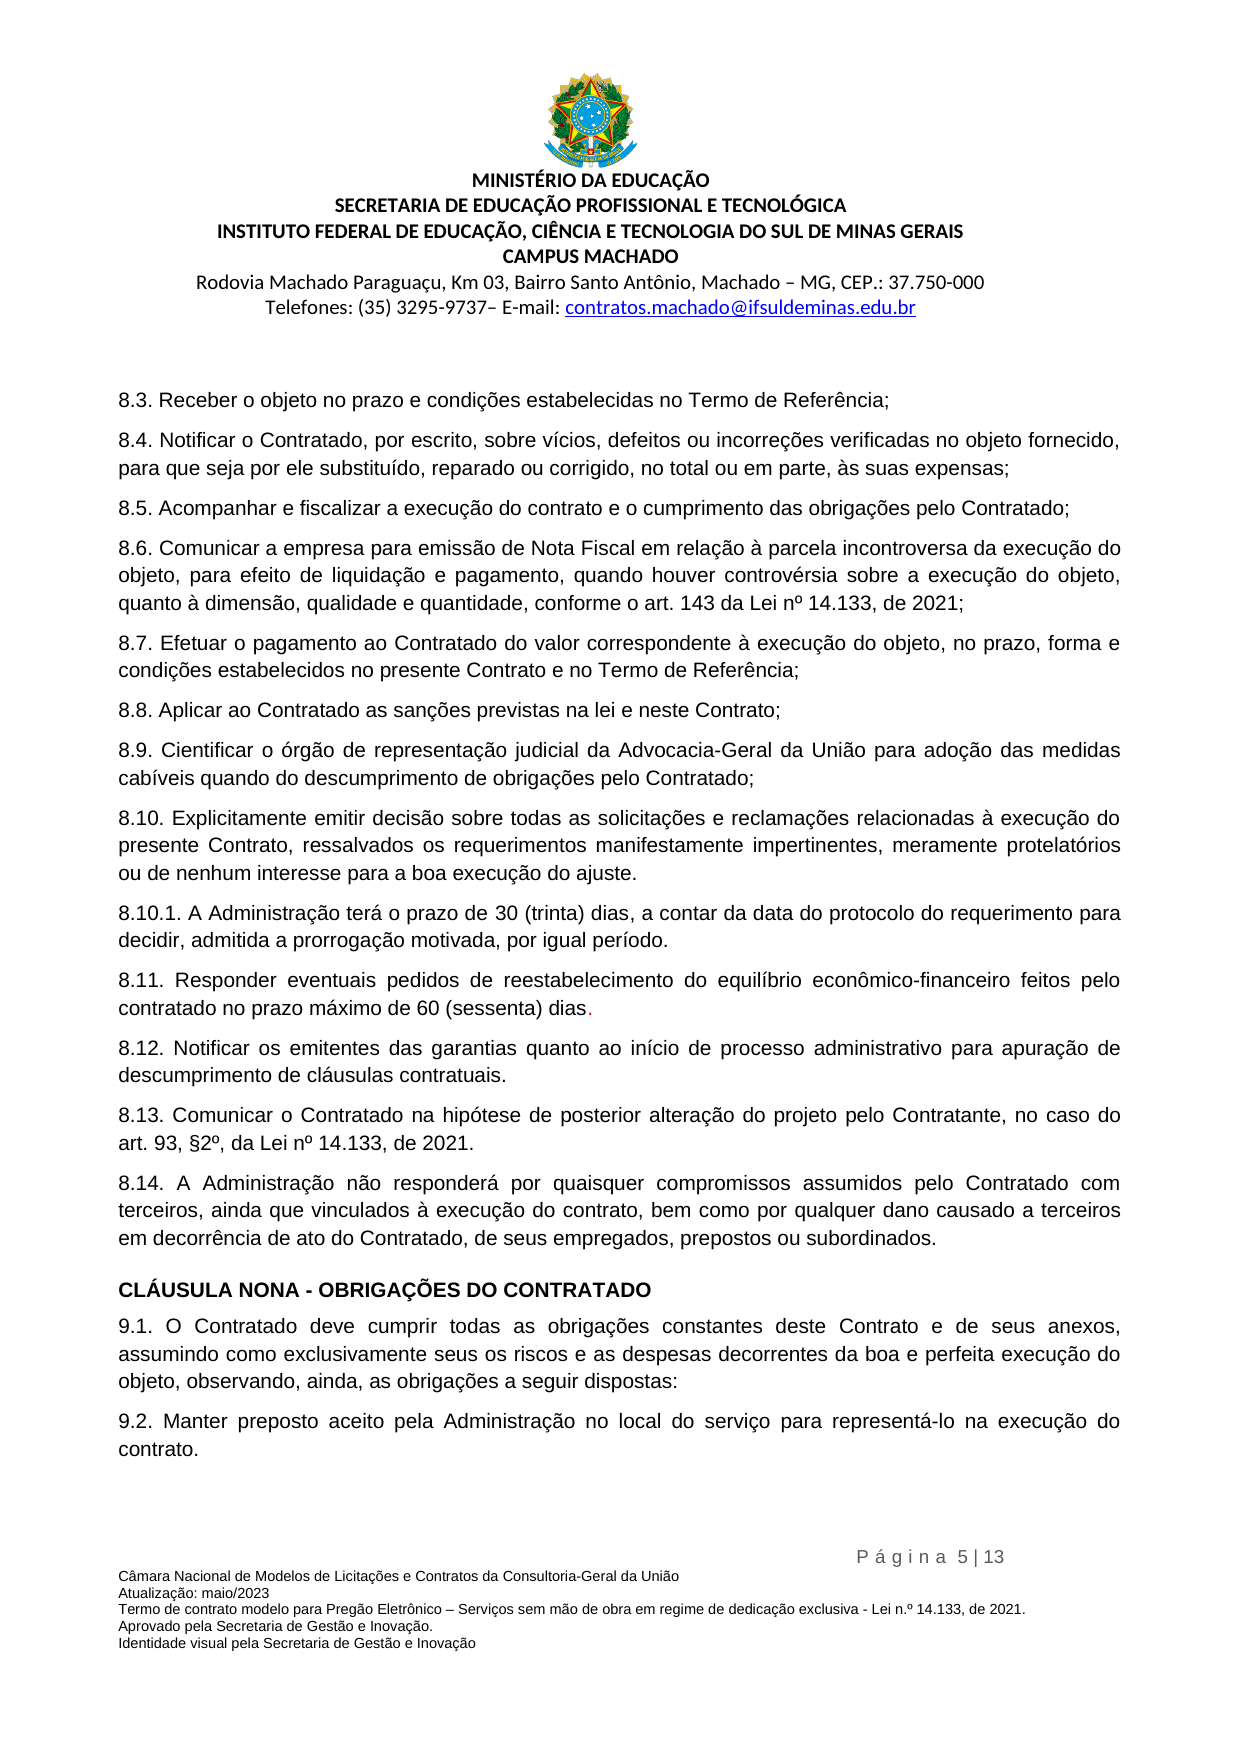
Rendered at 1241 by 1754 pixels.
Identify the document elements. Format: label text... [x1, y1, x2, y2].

text 8.4. Notificar o Contratado, por escrito, sobre vícios, defeitos ou incorreções verificadas no objeto fornecido, para que seja por ele substituído, reparado ou corrigido, no total ou em parte, às suas expensas; [118, 428, 1122, 479]
text 8.10. Explicitamente emitir decisão sobre todas as solicitações e reclamações relacionadas à execução do presente Contrato, ressalvados os requerimentos manifestamente impertinentes, meramente protelatórios ou de nenhum interesse para a boa execução do ajuste. [118, 805, 1122, 884]
text 8.12. Notificar os emitentes das garantias quanto ao início de processo administrativo para apuração de descumprimento de cláusulas contratuais. [118, 1035, 1122, 1087]
text 8.9. Cientificar o órgão de representação judicial da Advocacia-Geral da União para adoção das medidas cabíveis quando do descumprimento de obrigações pelo Contratado; [118, 738, 1122, 789]
text 8.10.1. A Administração terá o prazo de 30 (trinta) dias, a contar da data do protocolo do requerimento para decidir, admitida a prorrogação motivada, por igual período. [118, 900, 1122, 952]
picture [568, 152, 587, 160]
text 8.5. Acompanhar e fiscalizar a execução do contrato e o cumprimento das obrigações pelo Contratado; [118, 495, 1122, 519]
text 8.8. Aplicar ao Contratado as sanções previstas na lei e neste Contrato; [118, 698, 1122, 722]
text 8.13. Comunicar o Contratado na hipótese de posterior alteração do projeto pelo Contratante, no caso do art. 93, §2º, da Lei nº 14.133, de 2021. [118, 1103, 1122, 1154]
picture [543, 73, 638, 168]
text 8.11. Responder eventuais pedidos de reestabelecimento do equilíbrio econômico-financeiro feitos pelo contratado no prazo máximo de 60 (sessenta) dias. [118, 968, 1122, 1019]
text 8.7. Efetuar o pagamento ao Contratado do valor correspondente à execução do objeto, no prazo, forma e condições estabelecidos no presente Contrato e no Termo de Referência; [118, 630, 1122, 682]
text 8.14. A Administração não responderá por quaisquer compromissos assumidos pelo Contratado com terceiros, ainda que vinculados à execução do contrato, bem como por qualquer dano causado a terceiros em decorrência de ato do Contratado, de seus empregados, prepostos ou subordinados. [118, 1170, 1122, 1249]
text 9.2. Manter preposto aceito pela Administração no local do serviço para representá-lo na execução do contrato. [118, 1409, 1122, 1461]
text 9.1. O Contratado deve cumprir todas as obrigações constantes deste Contrato e de seus anexos, assumindo como exclusivamente seus os riscos e as despesas decorrentes da boa e perfeita execução do objeto, observando, ainda, as obrigações a seguir dispostas: [118, 1314, 1122, 1393]
text 8.6. Comunicar a empresa para emissão de Nota Fiscal em relação à parcela incontroversa da execução do objeto, para efeito de liquidação e pagamento, quando houver controvérsia sobre a execução do objeto, quanto à dimensão, qualidade e quantidade, conforme o art. 143 da Lei nº 14.133, de 2021; [118, 535, 1122, 614]
subtitle CLÁUSULA NONA - OBRIGAÇÕES DO CONTRATADO [118, 1278, 1122, 1302]
text 8.3. Receber o objeto no prazo e condições estabelecidas no Termo de Referência; [118, 388, 1122, 412]
picture [610, 149, 621, 155]
